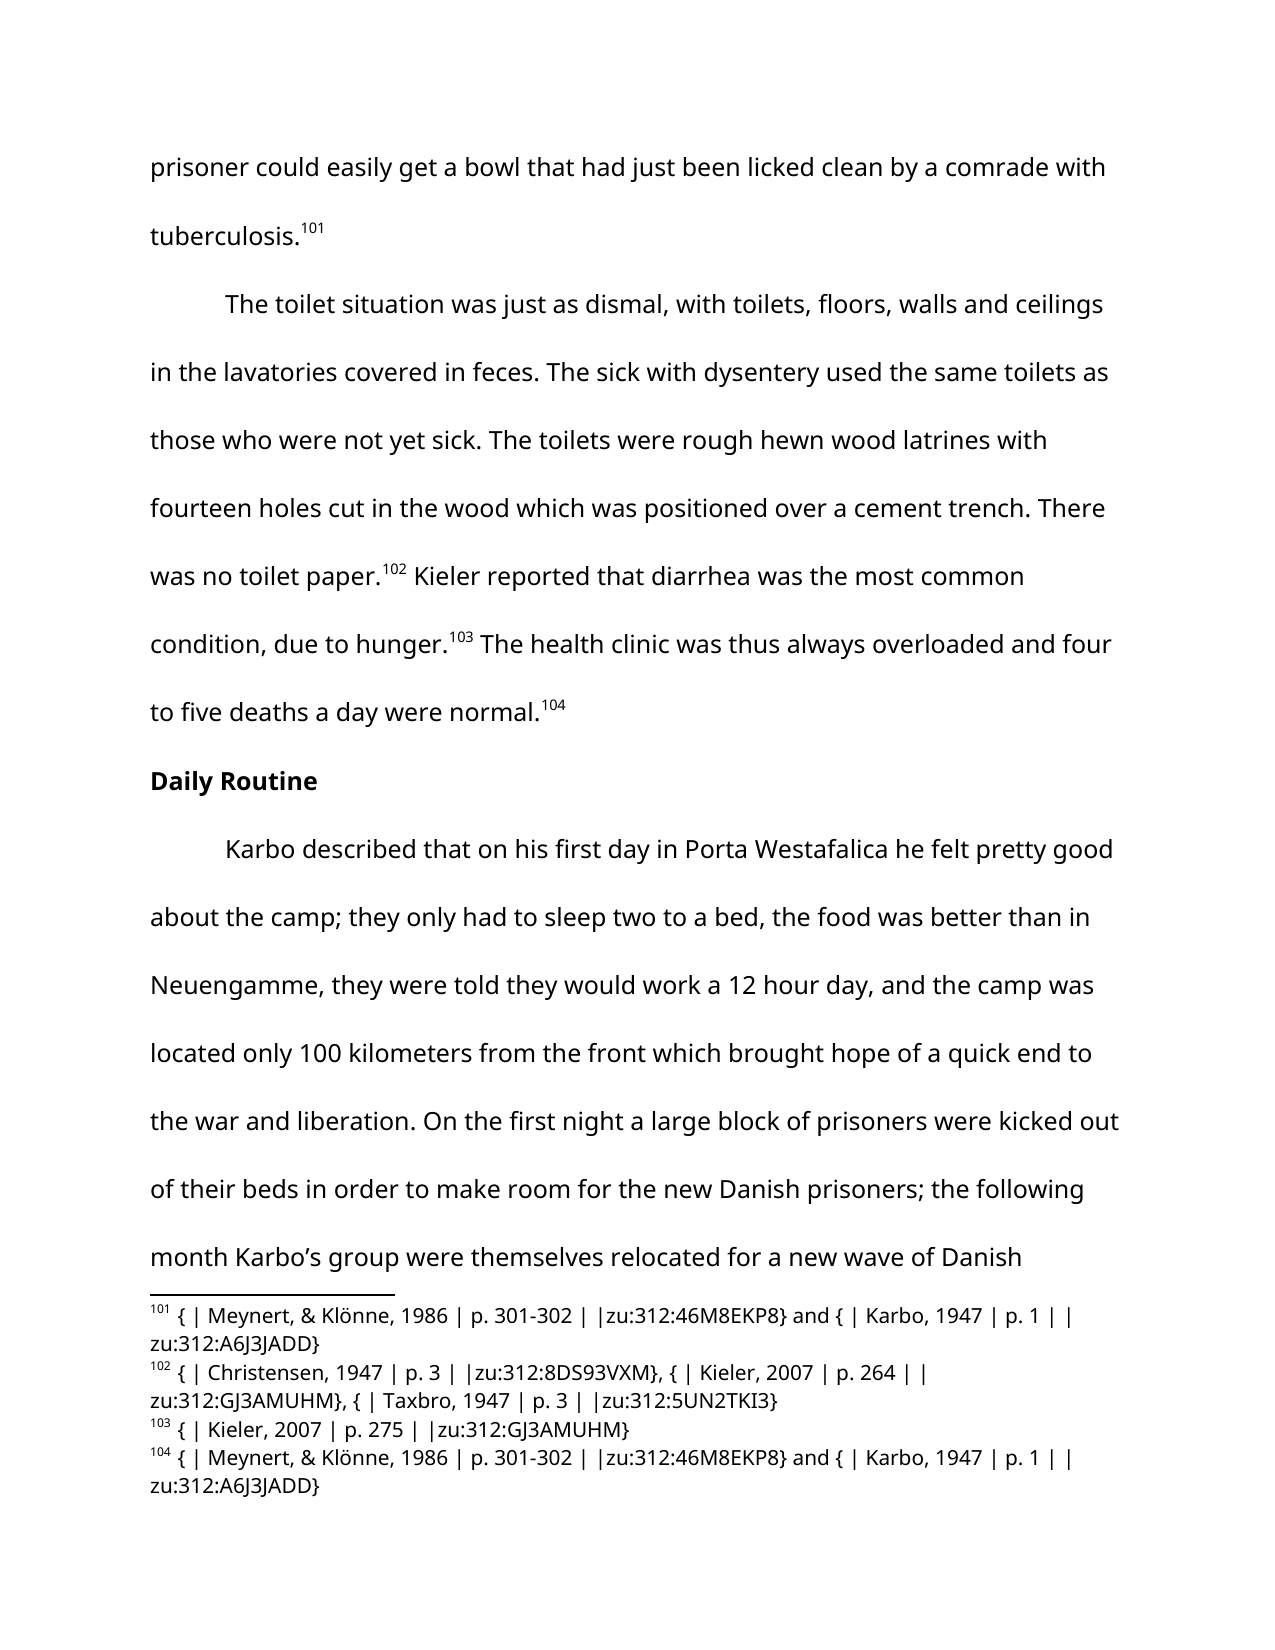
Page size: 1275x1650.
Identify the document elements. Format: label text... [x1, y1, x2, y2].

text Karbo described that on his first day in Porta Westafalica he felt pretty good about the camp; they only had to sleep two to a bed, the food was better than in Neuengamme, they were told they would work a 12 hour day, and the camp was located only 100 kilometers from the front which brought hope of a quick end to the war and liberation. On the first night a large block of prisoners were kicked out of their beds in order to make room for the new Danish prisoners; the following month Karbo’s group were themselves relocated for a new wave of Danish [150, 831, 1125, 1274]
text Daily Routine [150, 763, 1125, 797]
text { | Kieler, 2007 | p. 275 | |zu:312:GJ3AMUHM} [150, 1415, 1125, 1443]
text prisoner could easily get a bowl that had just been licked clean by a comrade with tuberculosis. [150, 150, 1125, 252]
text { | Meynert, & Klönne, 1986 | p. 301-302 | |zu:312:46M8EKP8} and { | Karbo, 1947 | p. 1 | |zu:312:A6J3JADD} [150, 1301, 1125, 1358]
text { | Meynert, & Klönne, 1986 | p. 301-302 | |zu:312:46M8EKP8} and { | Karbo, 1947 | p. 1 | |zu:312:A6J3JADD} [150, 1443, 1125, 1500]
text The toilet situation was just as dismal, with toilets, floors, walls and ceilings in the lavatories covered in feces. The sick with dysentery used the same toilets as those who were not yet sick. The toilets were rough hewn wood latrines with fourteen holes cut in the wood which was positioned over a cement trench. There was no toilet paper. Kieler reported that diarrhea was the most common condition, due to hunger. The health clinic was thus always overloaded and four to five deaths a day were normal. [150, 286, 1125, 729]
text { | Christensen, 1947 | p. 3 | |zu:312:8DS93VXM}, { | Kieler, 2007 | p. 264 | |zu:312:GJ3AMUHM}, { | Taxbro, 1947 | p. 3 | |zu:312:5UN2TKI3} [150, 1358, 1125, 1415]
